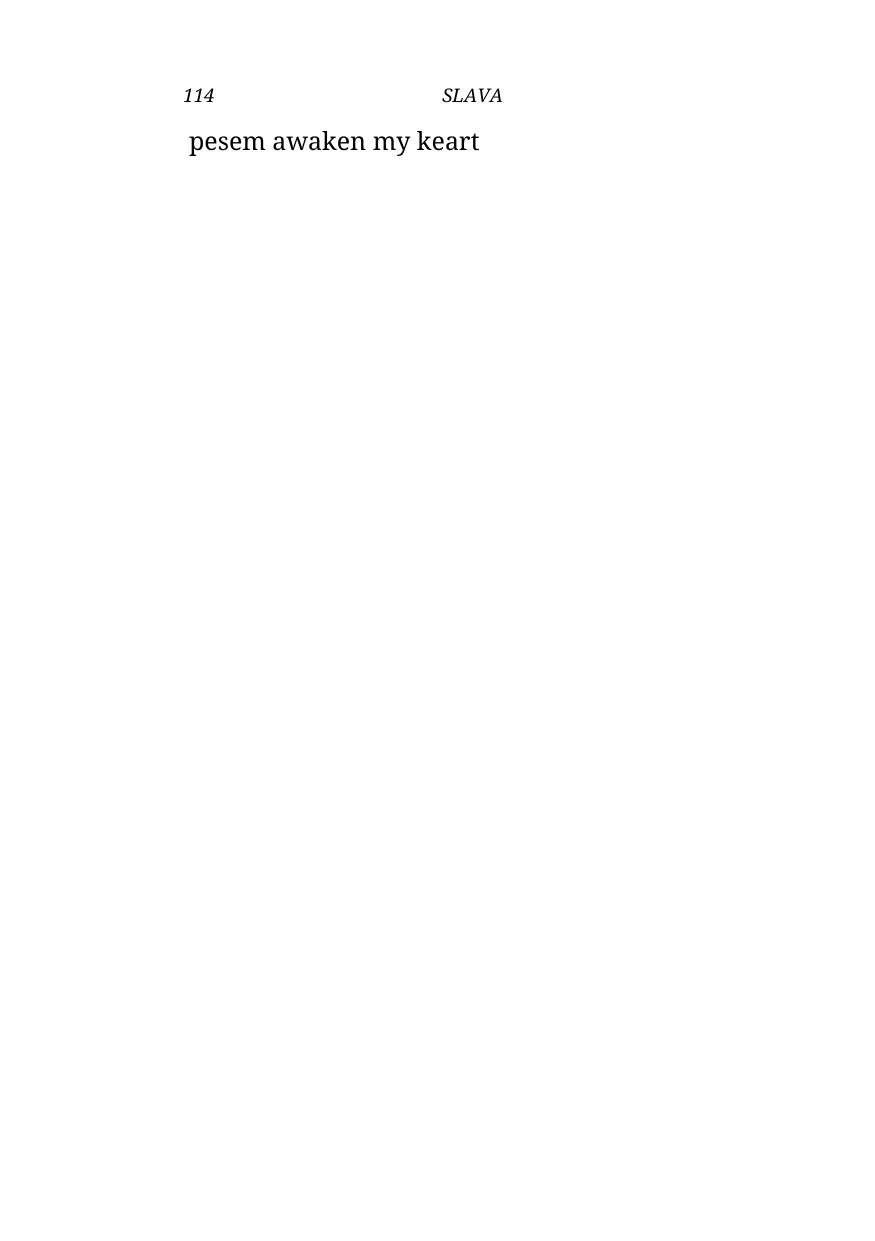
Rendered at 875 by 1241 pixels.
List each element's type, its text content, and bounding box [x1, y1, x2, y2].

text pesem awaken my keart [153, 123, 756, 157]
